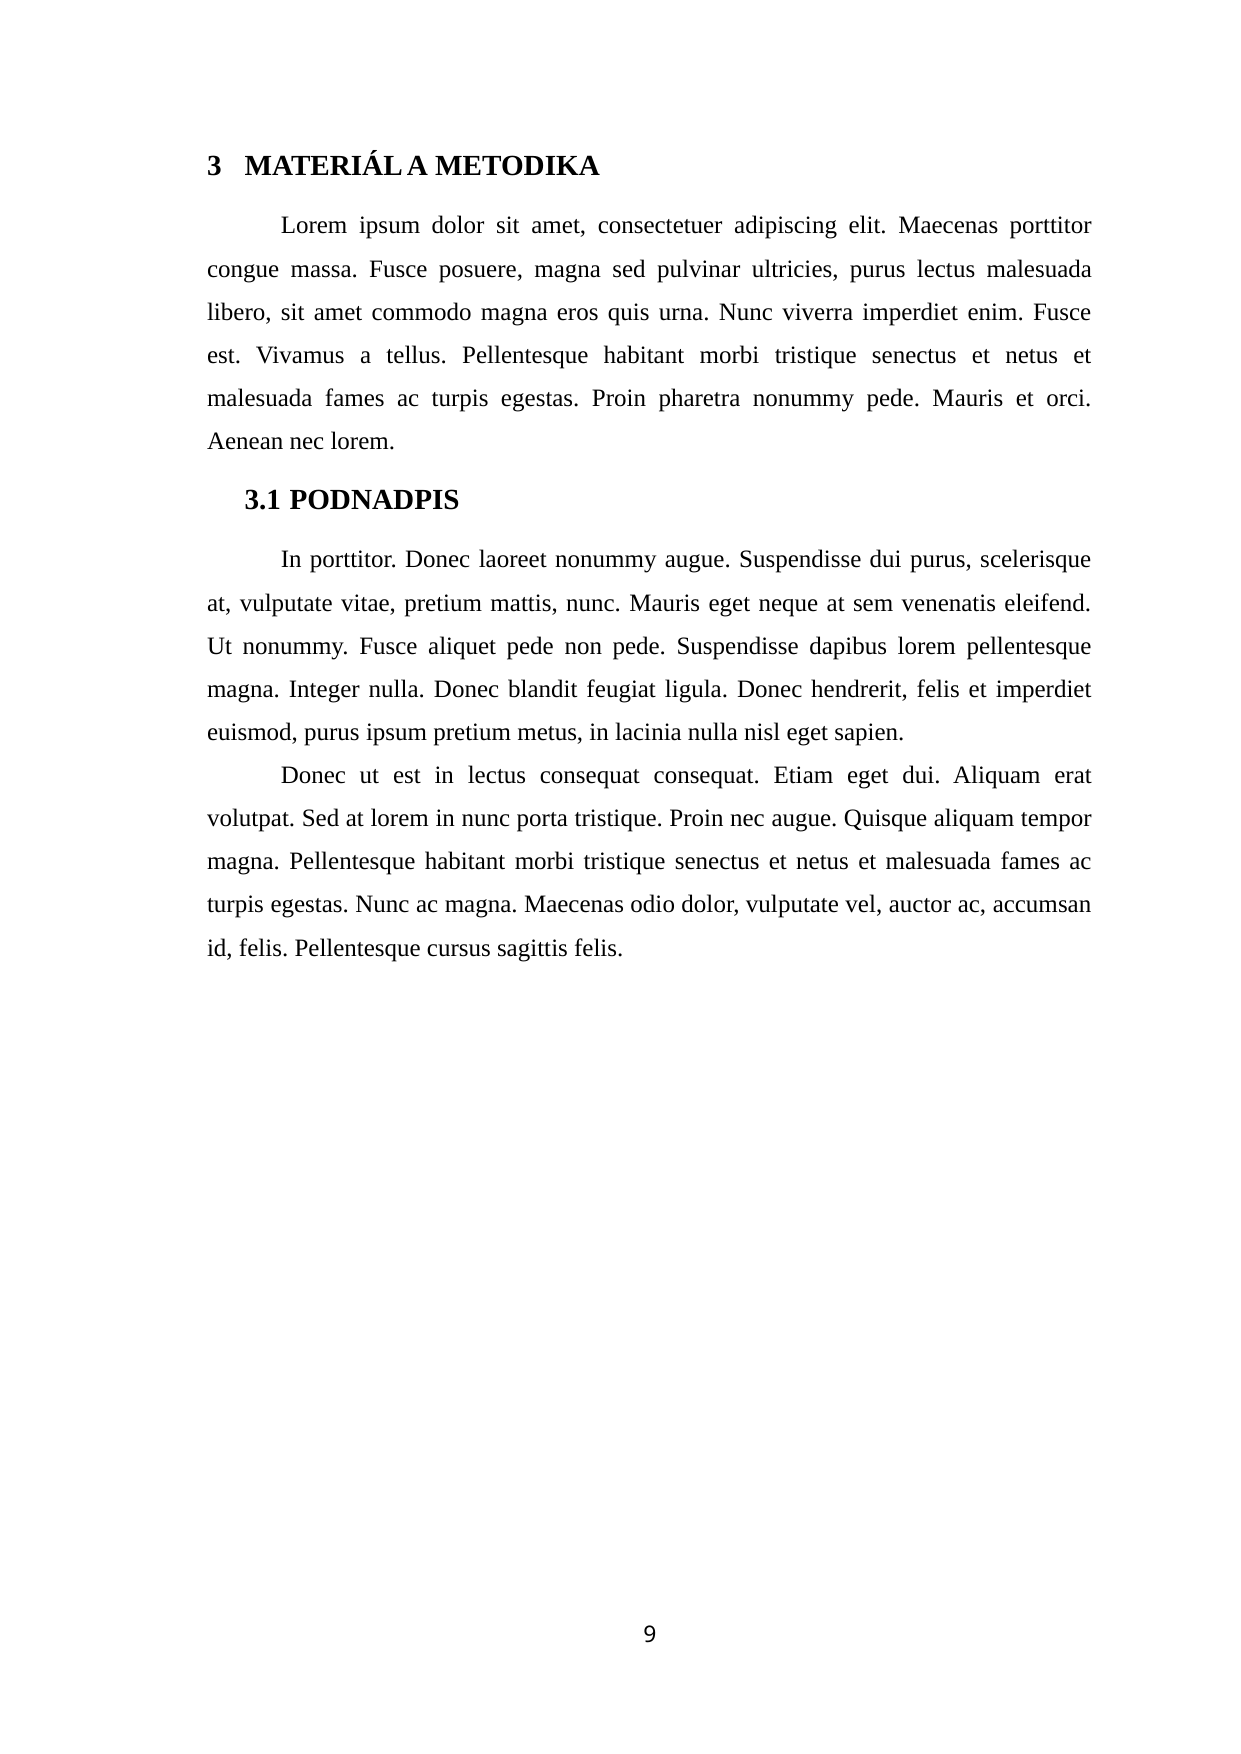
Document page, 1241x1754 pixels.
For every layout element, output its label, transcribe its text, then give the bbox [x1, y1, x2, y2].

subtitle Podnadpis [244, 482, 1092, 515]
subtitle Materiál a metodika [207, 148, 1092, 181]
text Donec ut est in lectus consequat consequat. Etiam eget dui. Aliquam erat volutpat. Sed at lorem in nunc porta tristique. Proin nec augue. Quisque aliquam tempor magna. Pellentesque habitant morbi tristique senectus et netus et malesuada fames ac turpis egestas. Nunc ac magna. Maecenas odio dolor, vulputate vel, auctor ac, accumsan id, felis. Pellentesque cursus sagittis felis. [207, 760, 1092, 961]
text Lorem ipsum dolor sit amet, consectetuer adipiscing elit. Maecenas porttitor congue massa. Fusce posuere, magna sed pulvinar ultricies, purus lectus malesuada libero, sit amet commodo magna eros quis urna. Nunc viverra imperdiet enim. Fusce est. Vivamus a tellus. Pellentesque habitant morbi tristique senectus et netus et malesuada fames ac turpis egestas. Proin pharetra nonummy pede. Mauris et orci. Aenean nec lorem. [207, 211, 1092, 455]
text In porttitor. Donec laoreet nonummy augue. Suspendisse dui purus, scelerisque at, vulputate vitae, pretium mattis, nunc. Mauris eget neque at sem venenatis eleifend. Ut nonummy. Fusce aliquet pede non pede. Suspendisse dapibus lorem pellentesque magna. Integer nulla. Donec blandit feugiat ligula. Donec hendrerit, felis et imperdiet euismod, purus ipsum pretium metus, in lacinia nulla nisl eget sapien. [207, 544, 1092, 746]
